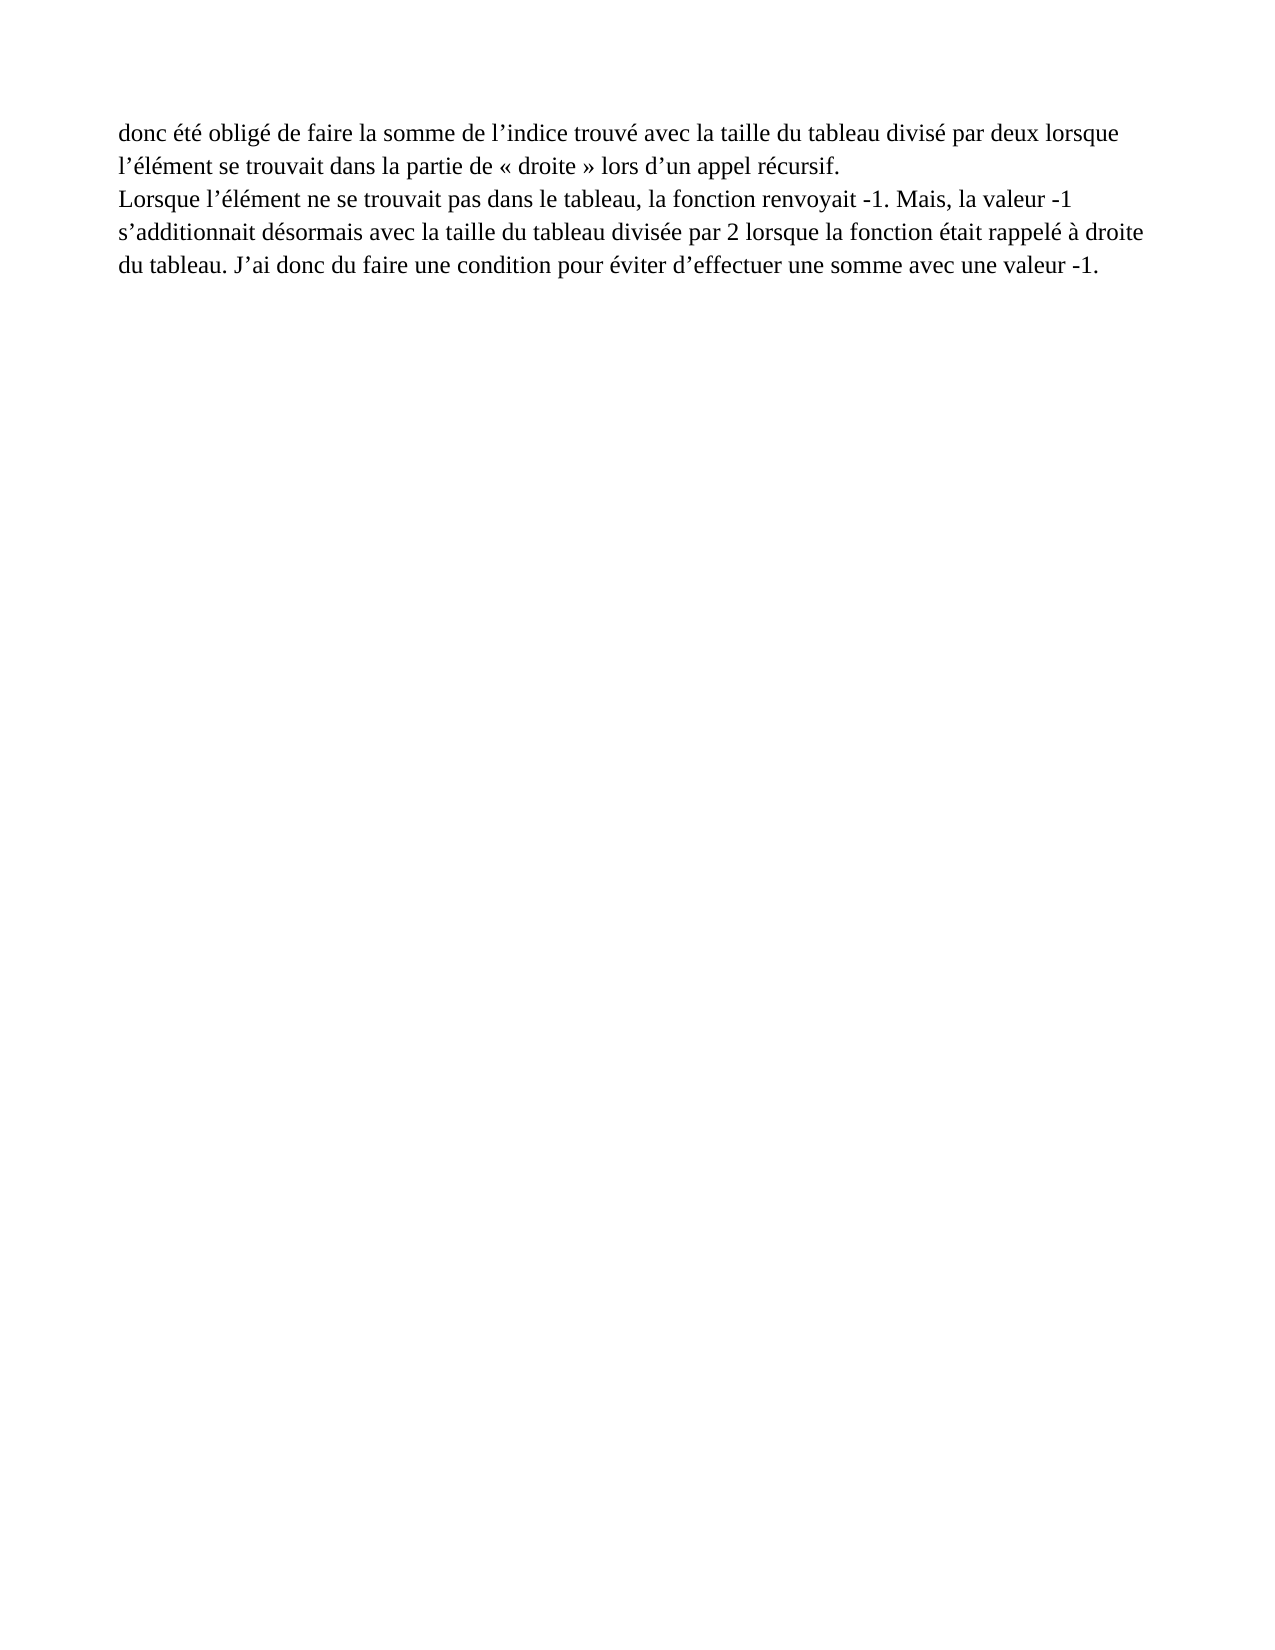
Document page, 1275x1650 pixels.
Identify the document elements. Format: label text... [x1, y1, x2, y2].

text donc été obligé de faire la somme de l’indice trouvé avec la taille du tableau divisé par deux lorsque l’élément se trouvait dans la partie de « droite » lors d’un appel récursif. Lorsque l’élément ne se trouvait pas dans le tableau, la fonction renvoyait -1. Mais, la valeur -1 s’additionnait désormais avec la taille du tableau divisée par 2 lorsque la fonction était rappelé à droite du tableau. J’ai donc du faire une condition pour éviter d’effectuer une somme avec une valeur -1. [118, 118, 1157, 279]
